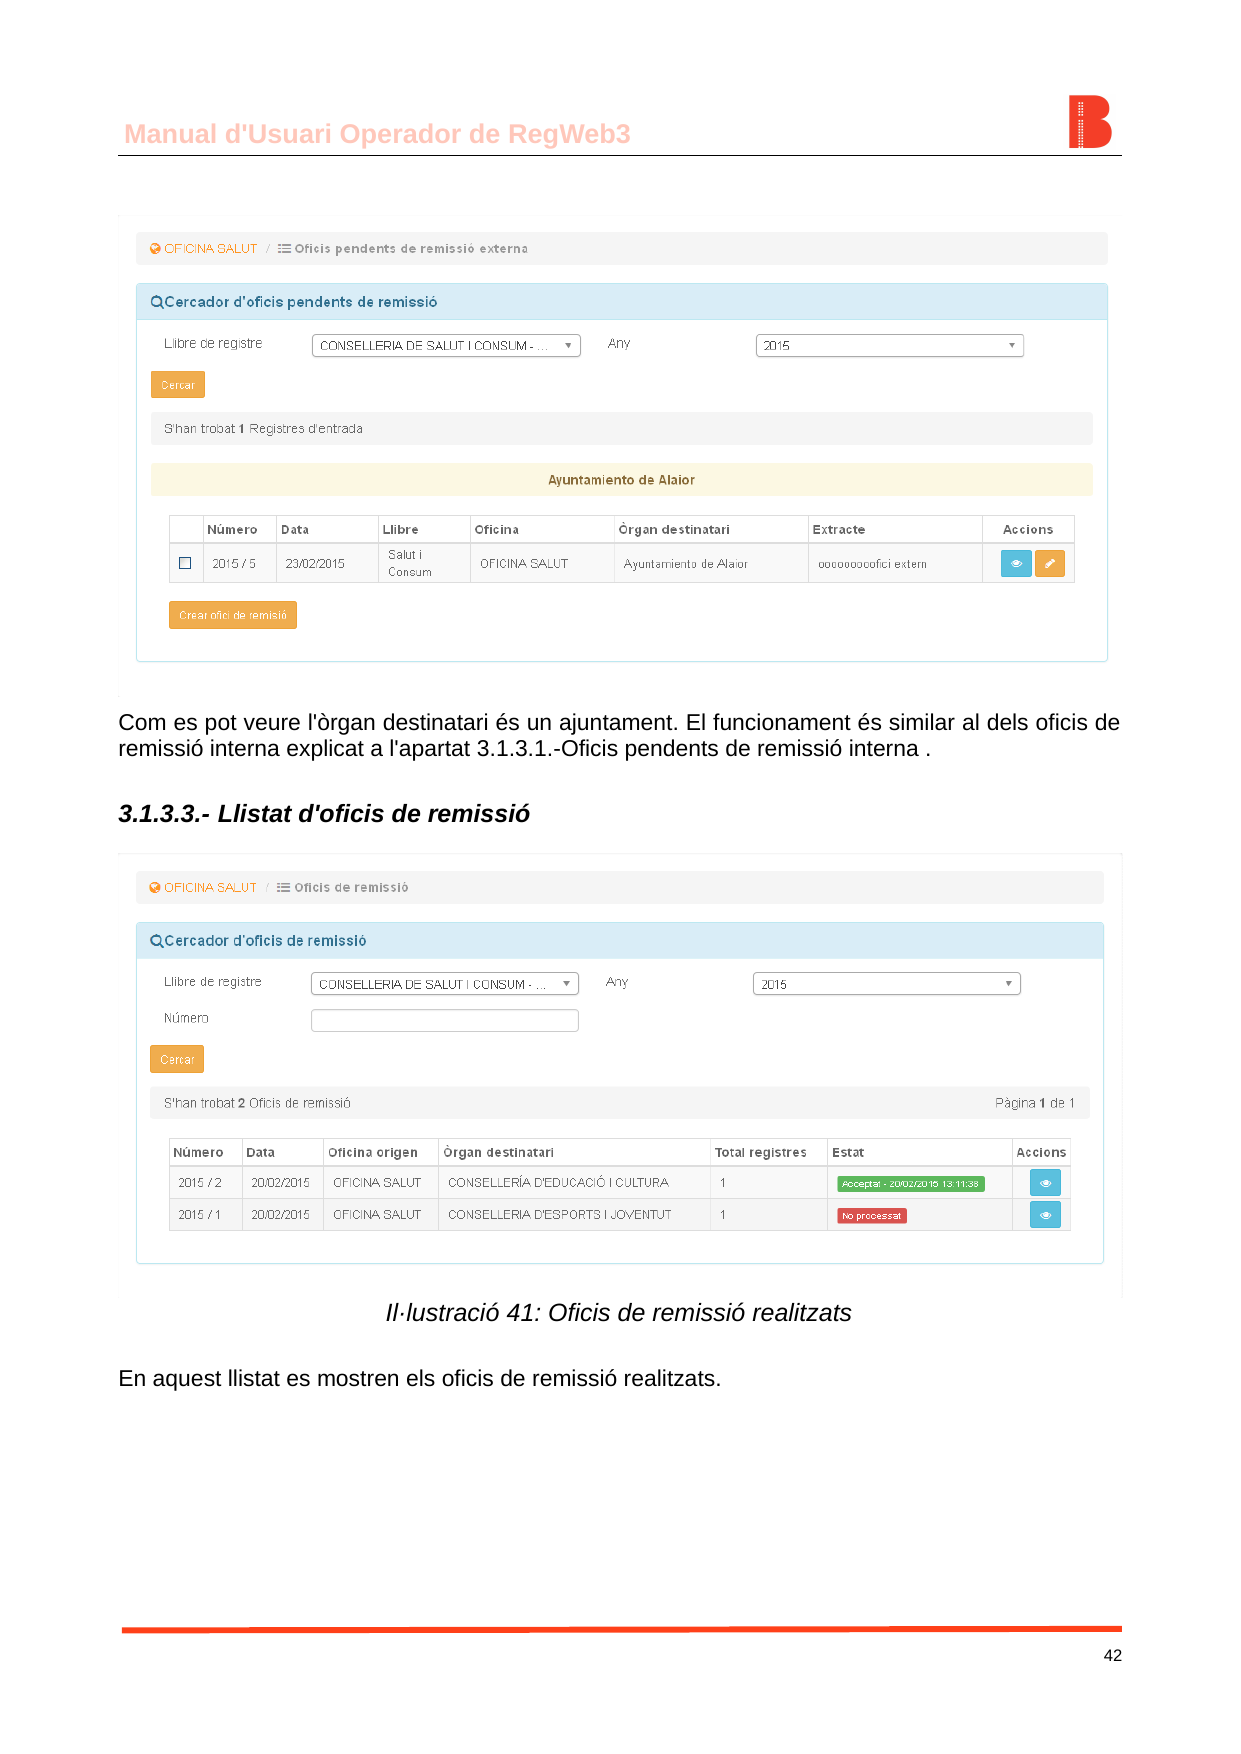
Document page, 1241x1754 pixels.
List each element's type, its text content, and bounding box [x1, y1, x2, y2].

text Il·lustració 41: Oficis de remissió realitzats [118, 1298, 1122, 1326]
subtitle Llistat d'oficis de remissió [118, 799, 1122, 828]
text Com es pot veure l'òrgan destinatari és un ajuntament. El funcionament és similar al dels oficis de remissió interna explicat a l'apartat 3.1.3.1.-Oficis pendents de remissió interna . [118, 709, 1122, 762]
picture [1063, 94, 1117, 150]
text En aquest llistat es mostren els oficis de remissió realitzats. [118, 1365, 1122, 1392]
picture [118, 215, 1123, 697]
picture [118, 853, 1123, 1298]
